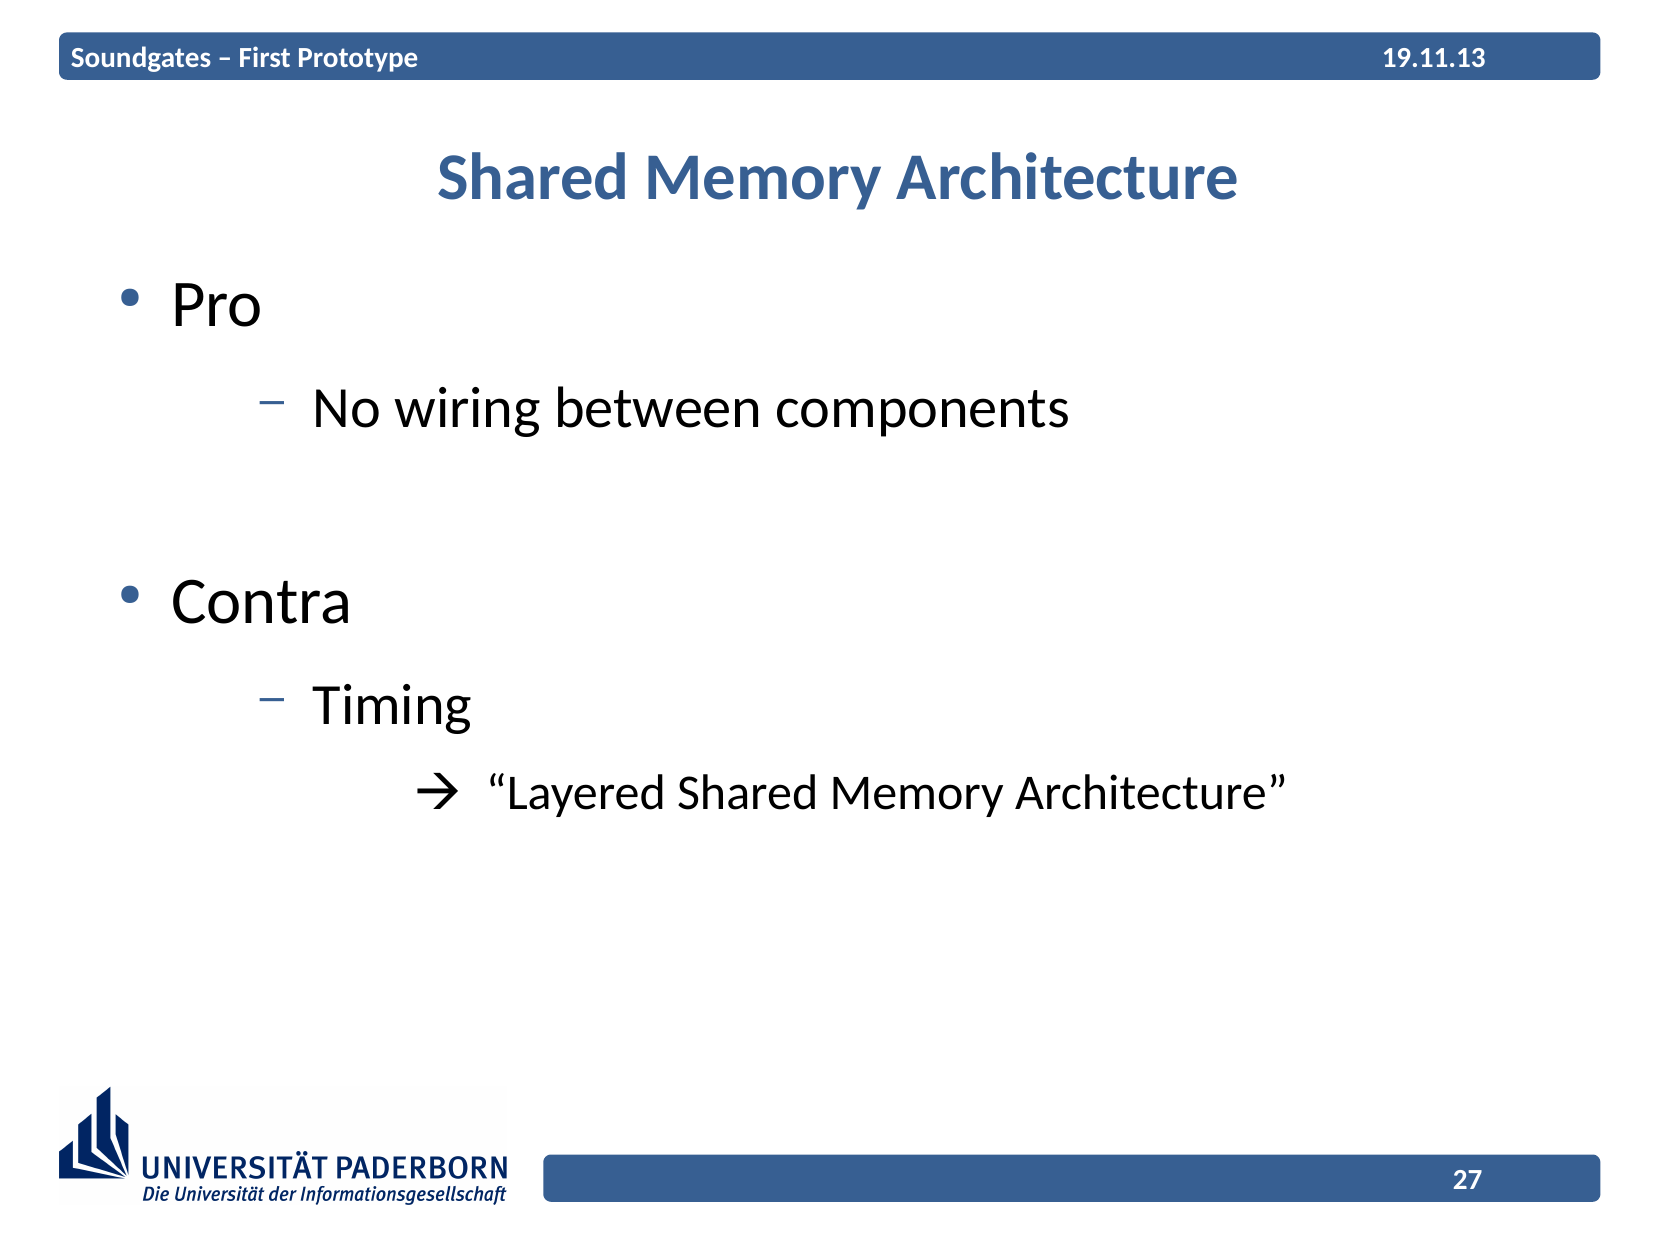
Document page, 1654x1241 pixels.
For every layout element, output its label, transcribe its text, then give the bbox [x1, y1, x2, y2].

text_box Soundgates – First Prototype [70, 32, 1359, 80]
text_box 19.11.13 [1381, 32, 1583, 80]
text_box Pro No wiring between components Contra Timing  “Layered Shared Memory Architecture” [82, 259, 1595, 1058]
picture [59, 1086, 507, 1205]
title Shared Memory Architecture [82, 121, 1595, 225]
text_box [1452, 1154, 1583, 1202]
